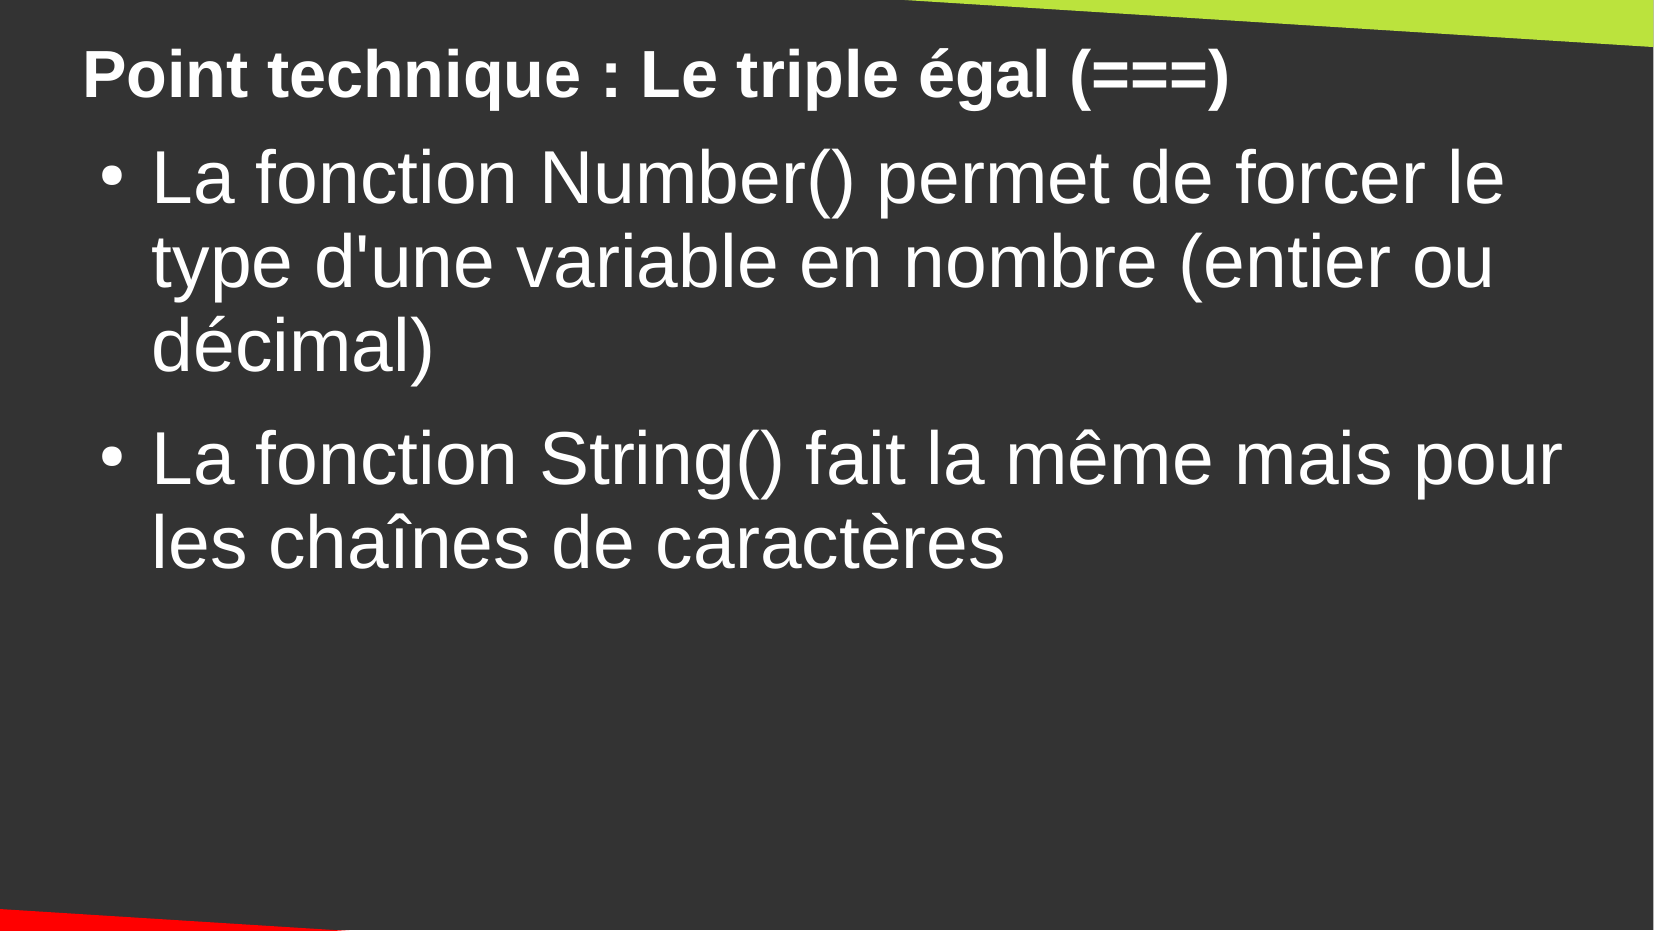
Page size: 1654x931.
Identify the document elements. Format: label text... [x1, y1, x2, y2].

title Point technique : Le triple égal (===) [82, 37, 1571, 114]
list La fonction Number() permet de forcer le type d'une variable en nombre (entier ou décimal) La fonction String() fait la même mais pour les chaînes de caractères [80, 135, 1620, 697]
text_box [0, 909, 350, 931]
text_box [904, 0, 1654, 48]
